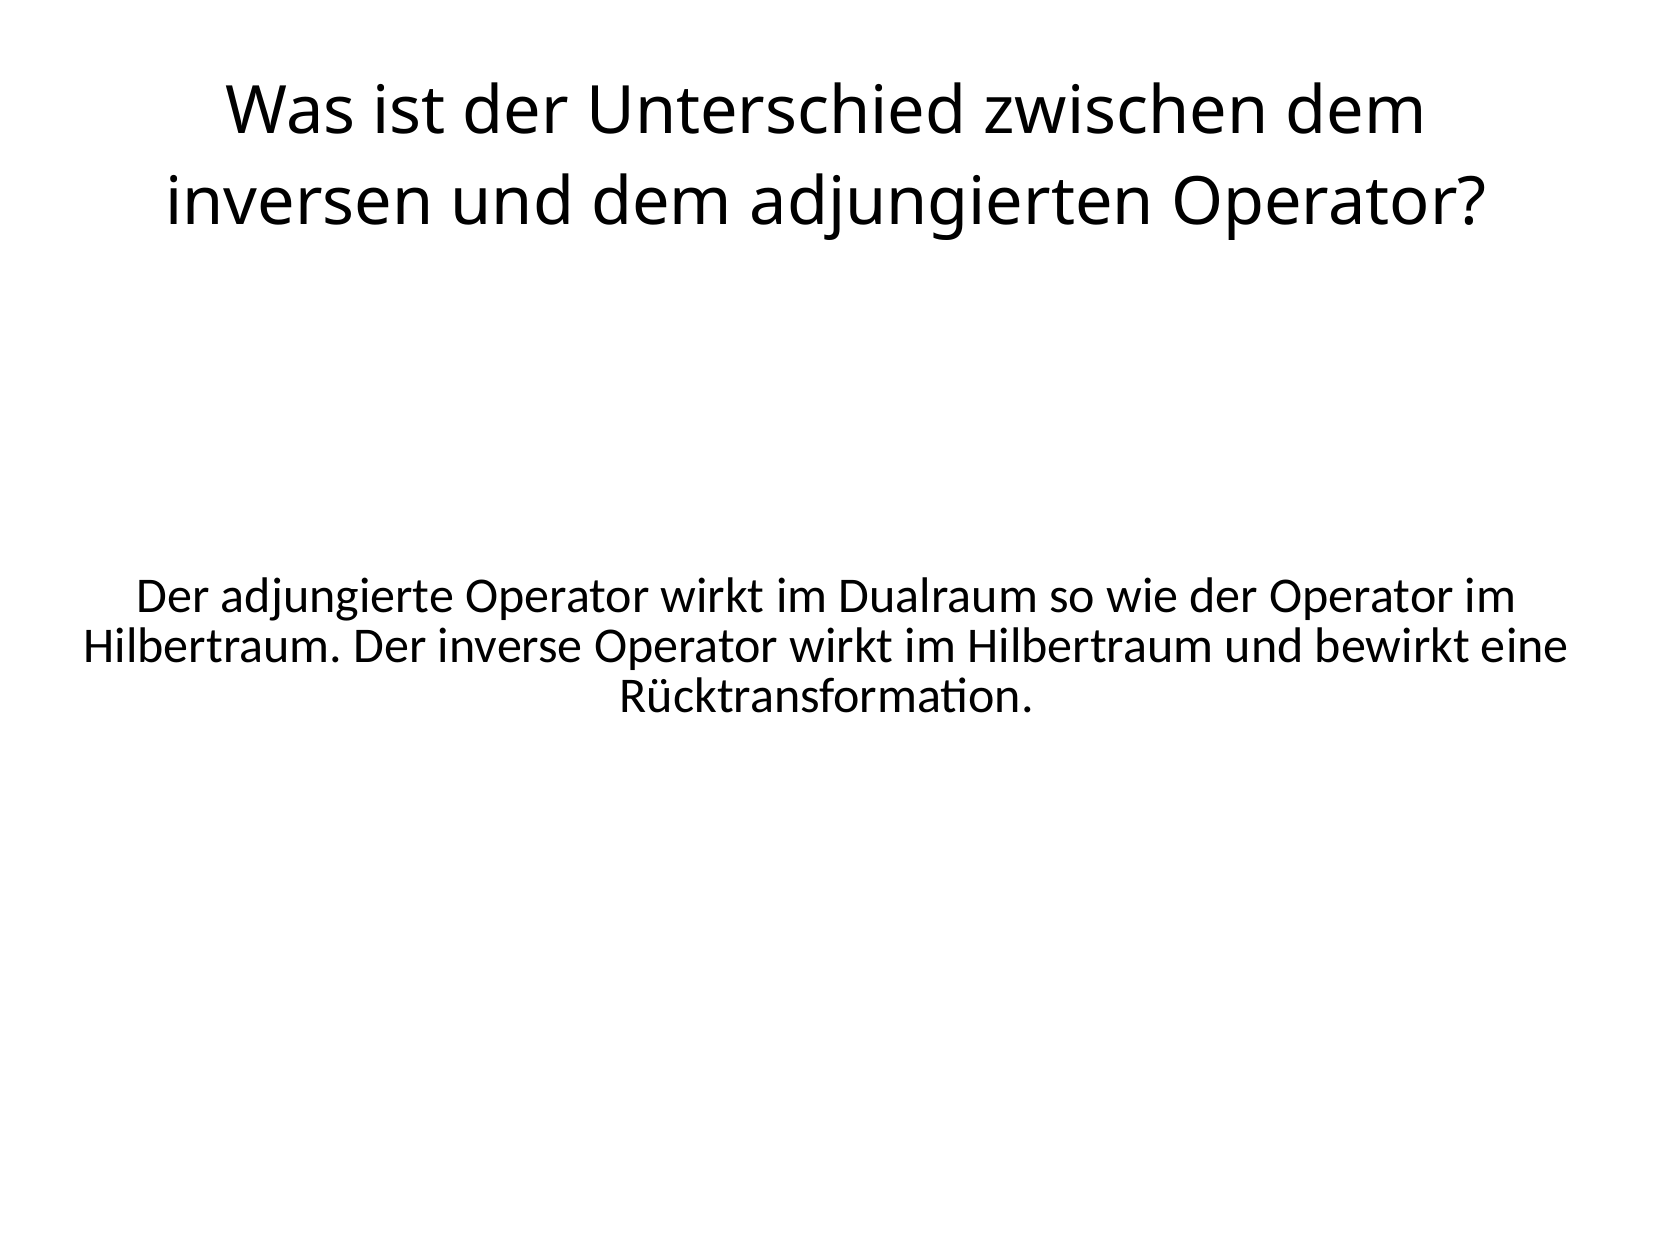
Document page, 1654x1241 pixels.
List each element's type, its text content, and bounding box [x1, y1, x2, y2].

subtitle Der adjungierte Operator wirkt im Dualraum so wie der Operator im Hilbertraum. Der inverse Operator wirkt im Hilbertraum und bewirkt eine Rücktransformation. [82, 290, 1571, 1010]
title Was ist der Unterschied zwischen dem inversen und dem adjungierten Operator? [82, 49, 1571, 257]
